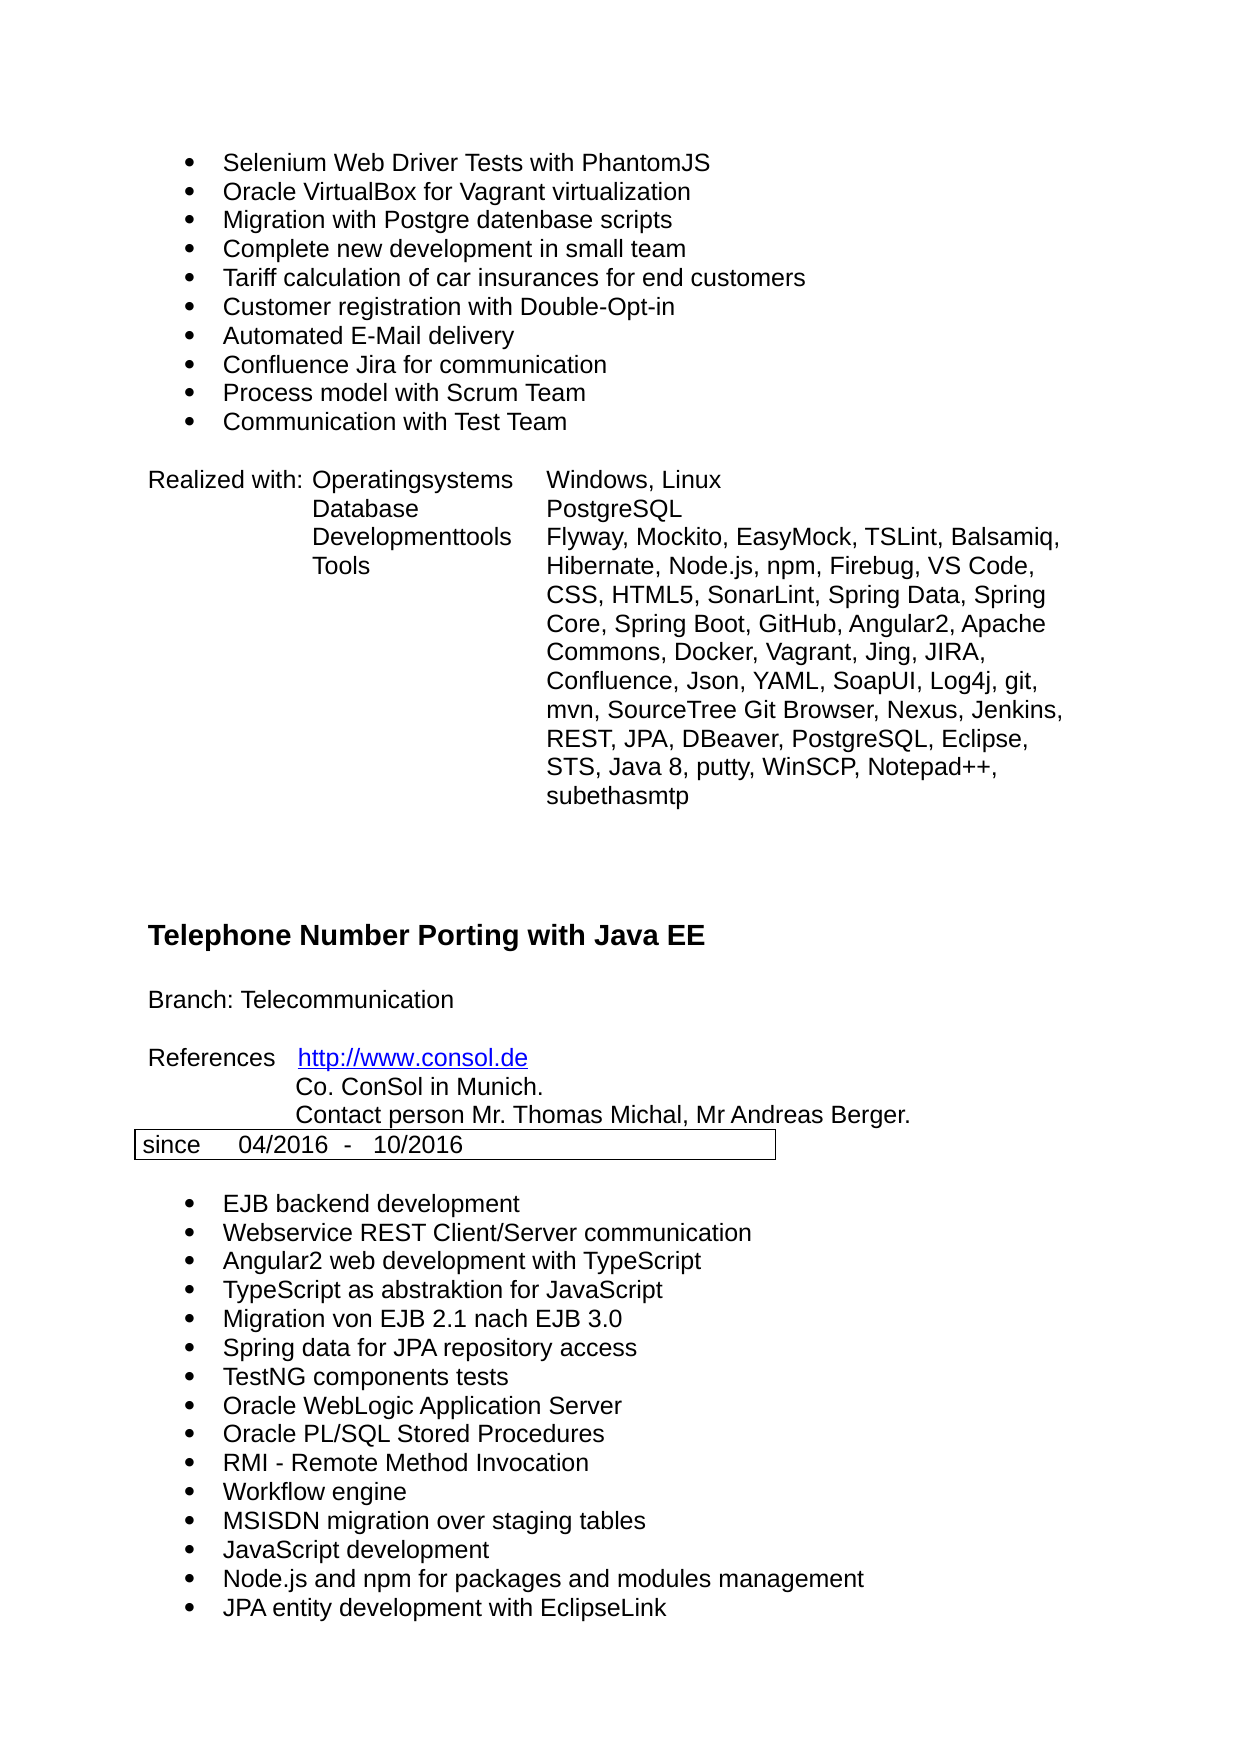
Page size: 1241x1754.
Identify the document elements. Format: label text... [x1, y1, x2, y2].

list EJB backend development [185, 1189, 1104, 1217]
table_cell Database [309, 494, 543, 522]
table_header [617, 1130, 775, 1159]
subtitle Telephone Number Porting with Java EE [148, 918, 1104, 952]
list Migration von EJB 2.1 nach EJB 3.0 [185, 1304, 1104, 1333]
table_header [484, 1130, 617, 1159]
list Communication with Test Team [185, 407, 1104, 436]
table_header 04/2016 [231, 1130, 336, 1159]
text References http://www.consol.de [148, 1043, 1104, 1072]
text Co. ConSol in Munich. [221, 1072, 1104, 1100]
list Workflow engine [185, 1477, 1104, 1506]
table_cell Flyway, Mockito, EasyMock, TSLint, Balsamiq, Hibernate, Node.js, npm, Firebug, VS Code, CSS, HTML5, SonarLint, Spring Data, Spring Core, Spring Boot, GitHub, Angular2, Apache Commons, Docker, Vagrant, Jing, JIRA, Confluence, Json, YAML, SoapUI, Log4j, git, mvn, SourceTree Git Browser, Nexus, Jenkins, REST, JPA, DBeaver, PostgreSQL, Eclipse, STS, Java 8, putty, WinSCP, Notepad++, subethasmtp [543, 523, 1089, 810]
list Oracle PL/SQL Stored Procedures [185, 1419, 1104, 1448]
list RMI - Remote Method Invocation [185, 1448, 1104, 1477]
table_cell PostgreSQL [543, 494, 1089, 522]
table_header Realized with: [145, 465, 309, 494]
list Angular2 web development with TypeScript [185, 1246, 1104, 1275]
list TestNG components tests [185, 1362, 1104, 1391]
list Customer registration with Double-Opt-in [185, 292, 1104, 321]
text Contact person Mr. Thomas Michal, Mr Andreas Berger. [221, 1100, 1104, 1129]
list TypeScript as abstraktion for JavaScript [185, 1275, 1104, 1304]
list Webservice REST Client/Server communication [185, 1217, 1104, 1246]
list Node.js and npm for packages and modules management [185, 1564, 1104, 1593]
text Branch: Telecommunication [148, 985, 1104, 1014]
list MSISDN migration over staging tables [185, 1506, 1104, 1535]
list Migration with Postgre datenbase scripts [185, 205, 1104, 234]
list Confluence Jira for communication [185, 349, 1104, 378]
list Complete new development in small team [185, 234, 1104, 263]
table_header - [336, 1130, 366, 1159]
list Oracle VirtualBox for Vagrant virtualization [185, 176, 1104, 205]
list Tariff calculation of car insurances for end customers [185, 263, 1104, 292]
list JPA entity development with EclipseLink [185, 1593, 1104, 1621]
list Selenium Web Driver Tests with PhantomJS [185, 148, 1104, 176]
table_header since [136, 1130, 231, 1159]
table_cell [145, 494, 309, 522]
list Spring data for JPA repository access [185, 1333, 1104, 1362]
list Oracle WebLogic Application Server [185, 1391, 1104, 1419]
table_header Operatingsystems [309, 465, 543, 494]
table_header 10/2016 [366, 1130, 484, 1159]
list JavaScript development [185, 1535, 1104, 1564]
table_cell Developmenttools Tools [309, 523, 543, 810]
list Automated E-Mail delivery [185, 321, 1104, 349]
list Process model with Scrum Team [185, 378, 1104, 407]
table_header Windows, Linux [543, 465, 1089, 494]
table_cell [145, 523, 309, 810]
